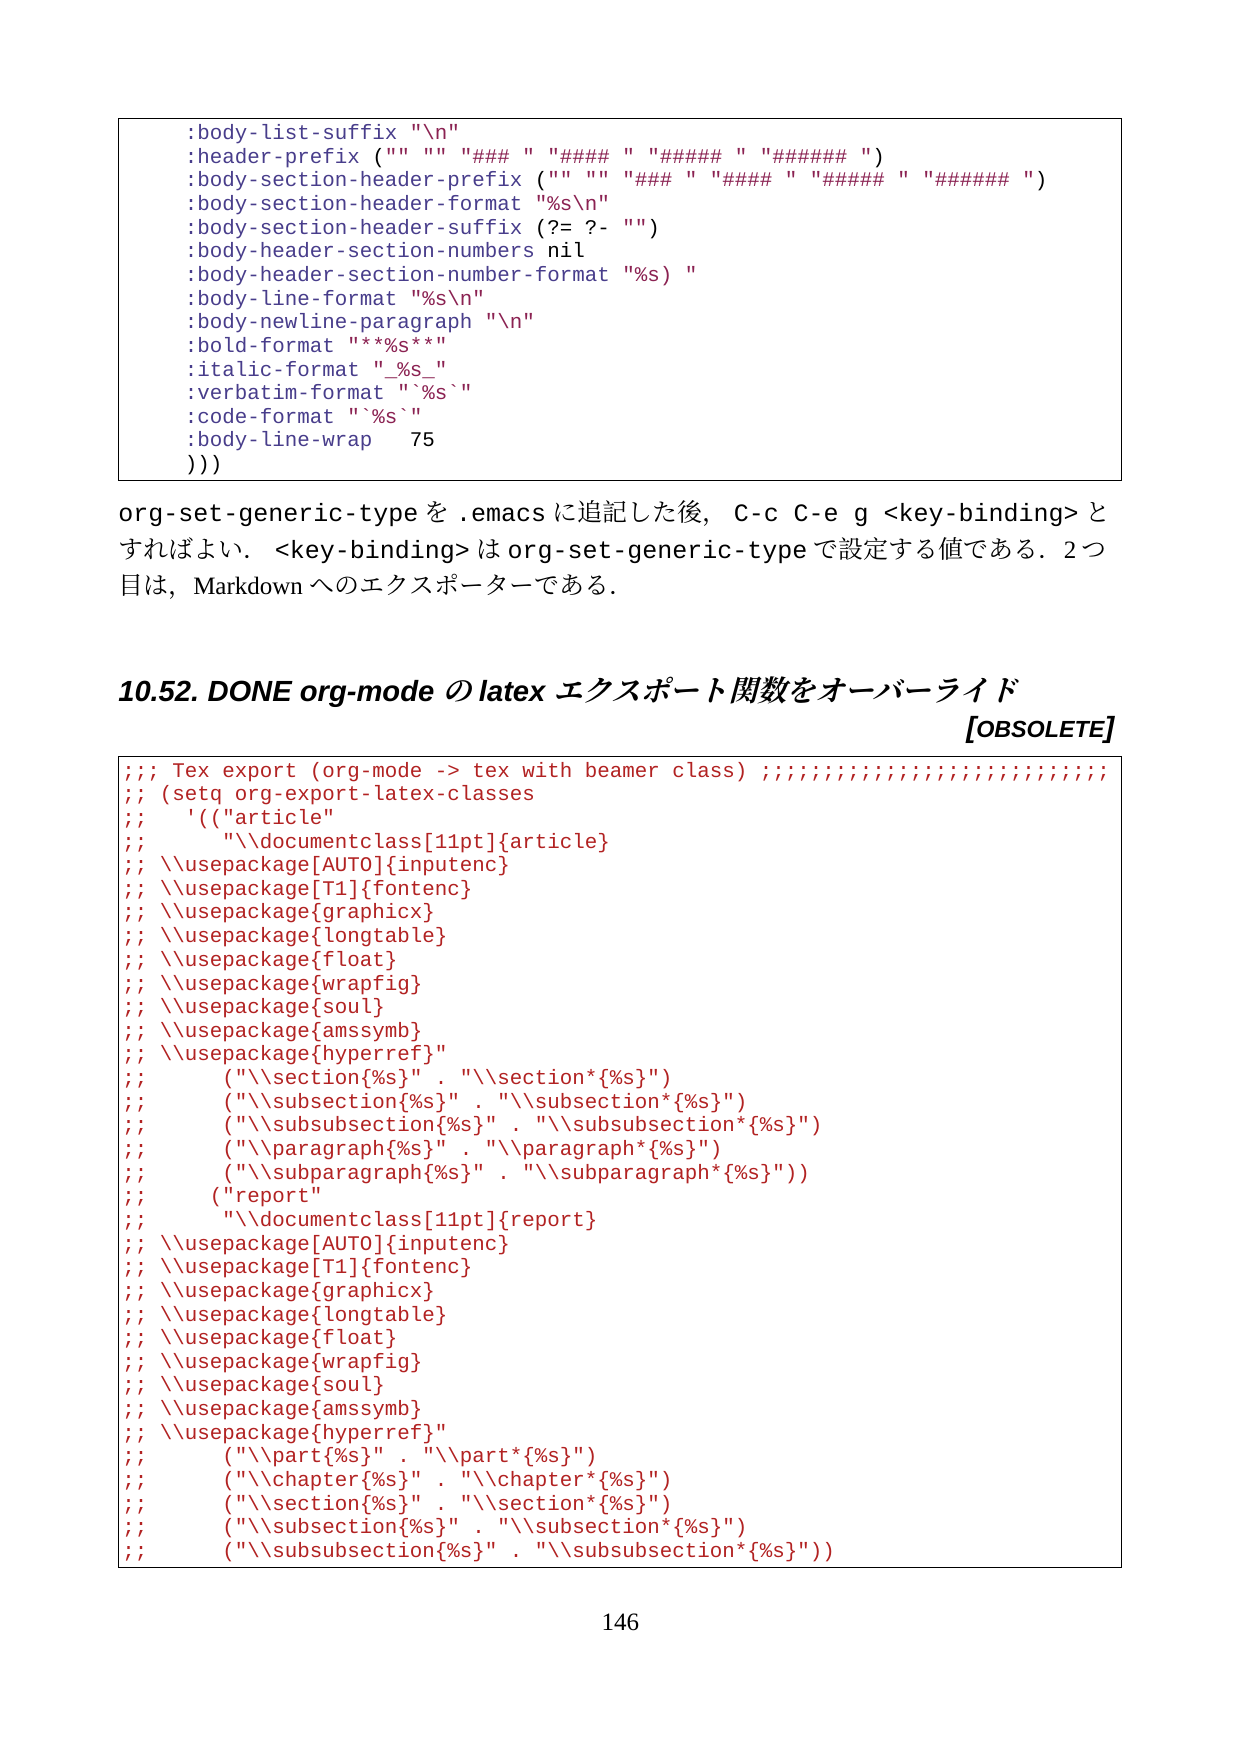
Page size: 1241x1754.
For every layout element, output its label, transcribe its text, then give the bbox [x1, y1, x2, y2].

text ;; \\usepackage{amssymb} [119, 1016, 1121, 1039]
text :verbatim-format "`%s`" [119, 378, 1121, 402]
text ;; ("\\subsubsection{%s}" . "\\subsubsection*{%s}")) [119, 1536, 1121, 1567]
text :body-list-suffix "\n" [119, 119, 1121, 142]
text ;; ("\\section{%s}" . "\\section*{%s}") [119, 1063, 1121, 1087]
text ;; ("\\subsection{%s}" . "\\subsection*{%s}") [119, 1512, 1121, 1536]
text :body-section-header-suffix (?= ?- "") [119, 213, 1121, 236]
text ;; "\\documentclass[11pt]{article} [119, 827, 1121, 850]
text ;; ("\\subsubsection{%s}" . "\\subsubsection*{%s}") [119, 1110, 1121, 1134]
text :header-prefix ("" "" "### " "#### " "##### " "###### ") [119, 142, 1121, 165]
text ;; \\usepackage{longtable} [119, 1299, 1121, 1323]
text :code-format "`%s`" [119, 402, 1121, 426]
text :italic-format "_%s_" [119, 354, 1121, 378]
text ;; \\usepackage{float} [119, 1323, 1121, 1347]
text :body-section-header-format "%s\n" [119, 189, 1121, 213]
text ))) [119, 449, 1121, 480]
text ;; \\usepackage[AUTO]{inputenc} [119, 1229, 1121, 1252]
subtitle DONE org-mode の latex エクスポート関数をオーバーライド [obsolete] [118, 668, 1122, 743]
text ;; ("\\subparagraph{%s}" . "\\subparagraph*{%s}")) [119, 1158, 1121, 1181]
text ;; \\usepackage{hyperref}" [119, 1418, 1121, 1441]
text ;;; Tex export (org-mode -> tex with beamer class) ;;;;;;;;;;;;;;;;;;;;;;;;;;;; [119, 757, 1121, 779]
text ;; \\usepackage{wrapfig} [119, 1347, 1121, 1371]
text ;; '(("article" [119, 803, 1121, 827]
text ;; \\usepackage{amssymb} [119, 1394, 1121, 1418]
text ;; \\usepackage{soul} [119, 992, 1121, 1016]
text ;; \\usepackage[T1]{fontenc} [119, 1252, 1121, 1276]
text ;; ("\\chapter{%s}" . "\\chapter*{%s}") [119, 1465, 1121, 1489]
text :body-section-header-prefix ("" "" "### " "#### " "##### " "###### ") [119, 165, 1121, 189]
text ;; ("\\section{%s}" . "\\section*{%s}") [119, 1489, 1121, 1512]
text :body-header-section-numbers nil [119, 236, 1121, 260]
text ;; ("report" [119, 1181, 1121, 1205]
text ;; \\usepackage{hyperref}" [119, 1039, 1121, 1063]
text ;; ("\\subsection{%s}" . "\\subsection*{%s}") [119, 1087, 1121, 1110]
text :bold-format "**%s**" [119, 331, 1121, 354]
text :body-line-wrap 75 [119, 426, 1121, 449]
text org-set-generic-type を .emacs に追記した後， C-c C-e g <key-binding> とすればよい． <key-binding> は org-set-generic-type で設定する値である．2つ目は，Markdown へのエクスポーターである． [118, 493, 1122, 630]
text ;; \\usepackage{float} [119, 945, 1121, 968]
text ;; \\usepackage[AUTO]{inputenc} [119, 850, 1121, 874]
text :body-line-format "%s\n" [119, 284, 1121, 307]
text ;; \\usepackage{wrapfig} [119, 968, 1121, 992]
text :body-newline-paragraph "\n" [119, 307, 1121, 331]
text ;; ("\\part{%s}" . "\\part*{%s}") [119, 1441, 1121, 1465]
text ;; (setq org-export-latex-classes [119, 779, 1121, 803]
text ;; ("\\paragraph{%s}" . "\\paragraph*{%s}") [119, 1134, 1121, 1158]
text :body-header-section-number-format "%s) " [119, 260, 1121, 284]
text ;; \\usepackage{soul} [119, 1371, 1121, 1394]
text ;; \\usepackage[T1]{fontenc} [119, 874, 1121, 898]
text ;; \\usepackage{longtable} [119, 921, 1121, 945]
text ;; \\usepackage{graphicx} [119, 898, 1121, 921]
text ;; "\\documentclass[11pt]{report} [119, 1205, 1121, 1229]
text ;; \\usepackage{graphicx} [119, 1276, 1121, 1299]
